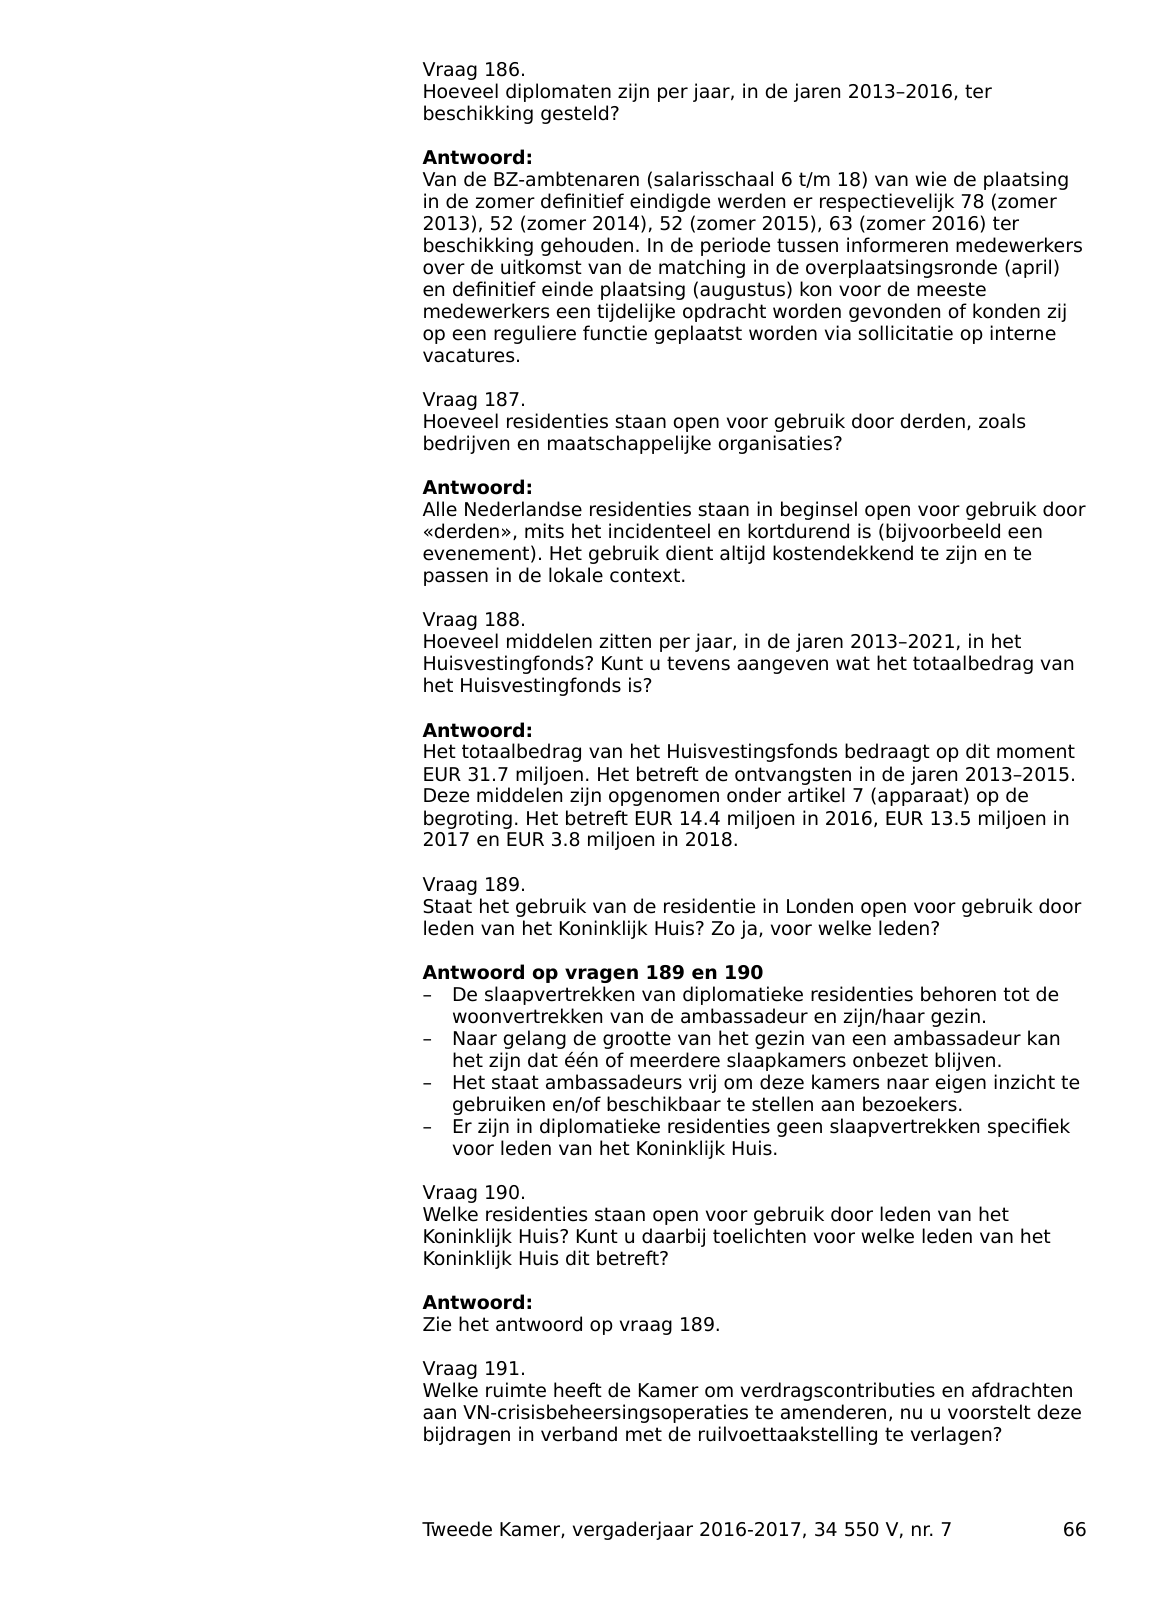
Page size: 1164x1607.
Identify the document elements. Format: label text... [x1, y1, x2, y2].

text Welke ruimte heeft de Kamer om verdragscontributies en afdrachten aan VN-crisisbeheersingsoperaties te amenderen, nu u voorstelt deze bijdragen in verband met de ruilvoettaakstelling te verlagen? [422, 1380, 1087, 1446]
text Hoeveel middelen zitten per jaar, in de jaren 2013–2021, in het Huisvestingfonds? Kunt u tevens aangeven wat het totaalbedrag van het Huisvestingfonds is? [422, 631, 1087, 697]
text Vraag 191. [422, 1358, 1087, 1380]
text Vraag 190. [422, 1182, 1087, 1204]
text Hoeveel diplomaten zijn per jaar, in de jaren 2013–2016, ter beschikking gesteld? [422, 81, 1087, 125]
text Vraag 188. [422, 609, 1087, 631]
text Antwoord op vragen 189 en 190 [422, 962, 1087, 984]
text Van de BZ-ambtenaren (salarisschaal 6 t/m 18) van wie de plaatsing in de zomer definitief eindigde werden er respectievelijk 78 (zomer 2013), 52 (zomer 2014), 52 (zomer 2015), 63 (zomer 2016) ter beschikking gehouden. In de periode tussen informeren medewerkers over de uitkomst van de matching in de overplaatsingsronde (april) en definitief einde plaatsing (augustus) kon voor de meeste medewerkers een tijdelijke opdracht worden gevonden of konden zij op een reguliere functie geplaatst worden via sollicitatie op interne vacatures. [422, 169, 1087, 367]
text Antwoord: [422, 477, 1087, 499]
text Zie het antwoord op vraag 189. [422, 1314, 1087, 1336]
text Antwoord: [422, 147, 1087, 169]
text Vraag 186. [422, 59, 1087, 81]
text – Er zijn in diplomatieke residenties geen slaapvertrekken specifiek voor leden van het Koninklijk Huis. [422, 1116, 1087, 1159]
text Het totaalbedrag van het Huisvestingsfonds bedraagt op dit moment EUR 31.7 miljoen. Het betreft de ontvangsten in de jaren 2013–2015. Deze middelen zijn opgenomen onder artikel 7 (apparaat) op de begroting. Het betreft EUR 14.4 miljoen in 2016, EUR 13.5 miljoen in 2017 en EUR 3.8 miljoen in 2018. [422, 741, 1087, 851]
text Antwoord: [422, 1292, 1087, 1314]
text – Naar gelang de grootte van het gezin van een ambassadeur kan het zijn dat één of meerdere slaapkamers onbezet blijven. [422, 1028, 1087, 1072]
text – De slaapvertrekken van diplomatieke residenties behoren tot de woonvertrekken van de ambassadeur en zijn/haar gezin. [422, 984, 1087, 1028]
text Staat het gebruik van de residentie in Londen open voor gebruik door leden van het Koninklijk Huis? Zo ja, voor welke leden? [422, 896, 1087, 939]
text Welke residenties staan open voor gebruik door leden van het Koninklijk Huis? Kunt u daarbij toelichten voor welke leden van het Koninklijk Huis dit betreft? [422, 1204, 1087, 1269]
text Vraag 187. [422, 389, 1087, 411]
text Antwoord: [422, 719, 1087, 741]
text Vraag 189. [422, 873, 1087, 896]
text Alle Nederlandse residenties staan in beginsel open voor gebruik door «derden», mits het incidenteel en kortdurend is (bijvoorbeeld een evenement). Het gebruik dient altijd kostendekkend te zijn en te passen in de lokale context. [422, 499, 1087, 587]
text Hoeveel residenties staan open voor gebruik door derden, zoals bedrijven en maatschappelijke organisaties? [422, 411, 1087, 455]
text – Het staat ambassadeurs vrij om deze kamers naar eigen inzicht te gebruiken en/of beschikbaar te stellen aan bezoekers. [422, 1072, 1087, 1116]
